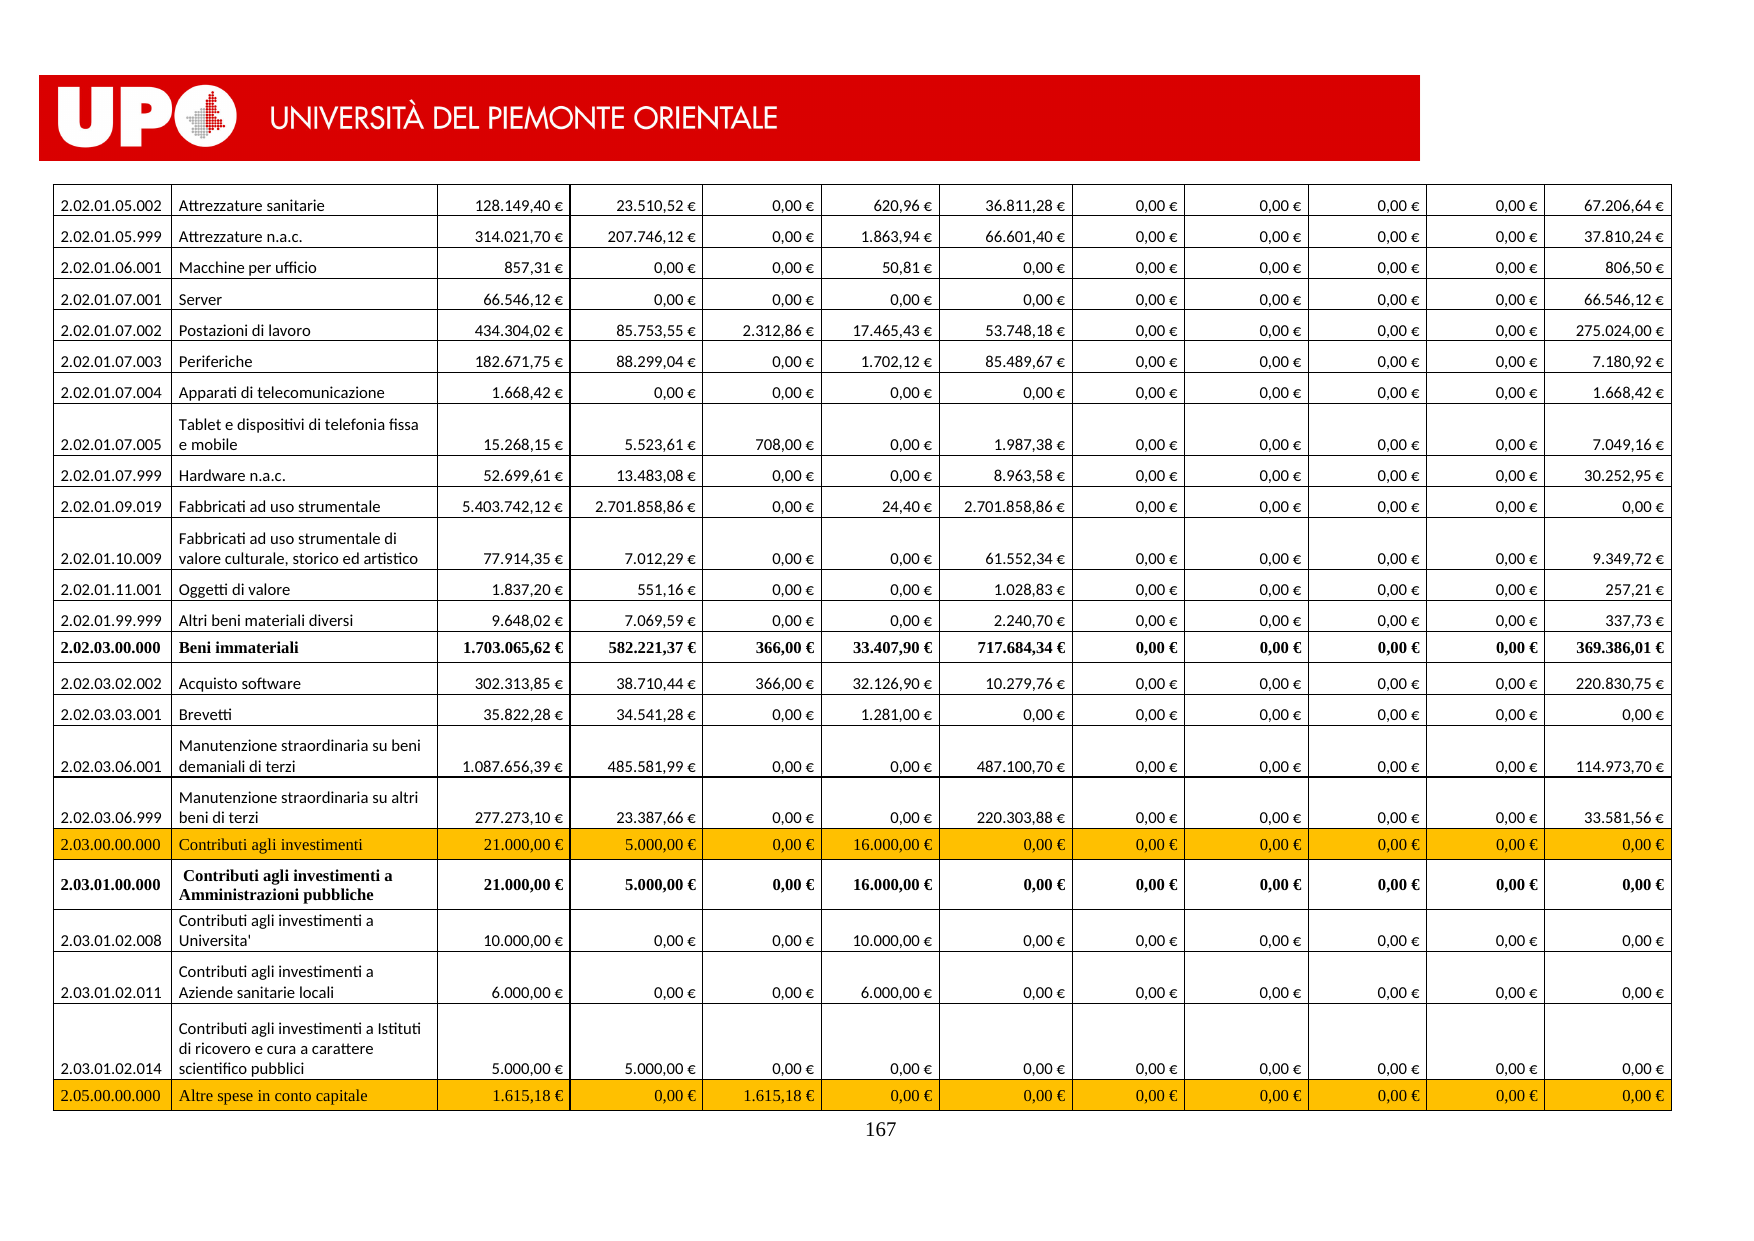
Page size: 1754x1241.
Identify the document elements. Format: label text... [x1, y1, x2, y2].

table_cell 2.02.01.99.999 [54, 601, 171, 631]
table_cell 15.268,15 € [438, 404, 569, 454]
table_cell Fabbricati ad uso strumentale [172, 487, 437, 517]
table_cell Periferiche [172, 341, 437, 372]
table_cell 53.748,18 € [940, 310, 1072, 340]
table_cell 0,00 € [703, 910, 821, 951]
table_cell 0,00 € [1427, 632, 1544, 662]
table_cell Attrezzature sanitarie [172, 185, 437, 215]
table_cell 0,00 € [1185, 860, 1308, 909]
table_cell 0,00 € [940, 695, 1072, 725]
table_cell 2.02.01.07.005 [54, 404, 171, 454]
table_cell Acquisto software [172, 663, 437, 693]
table_cell 7.049,16 € [1545, 404, 1671, 454]
table_cell Hardware n.a.c. [172, 456, 437, 486]
table_cell 0,00 € [1073, 778, 1184, 828]
table_cell 0,00 € [1427, 778, 1544, 828]
table_cell 0,00 € [1073, 910, 1184, 951]
table_cell 0,00 € [1073, 1080, 1184, 1110]
table_cell 0,00 € [1185, 952, 1308, 1002]
table_cell 0,00 € [703, 216, 821, 247]
table_cell 0,00 € [1073, 663, 1184, 693]
table_cell 0,00 € [1309, 829, 1426, 859]
table_cell 0,00 € [1073, 518, 1184, 568]
table_cell 2.02.01.11.001 [54, 570, 171, 600]
table_cell 0,00 € [1073, 310, 1184, 340]
table_cell 0,00 € [1185, 1080, 1308, 1110]
table_cell 0,00 € [1427, 860, 1544, 909]
table_cell 0,00 € [703, 373, 821, 403]
table_cell 0,00 € [703, 726, 821, 776]
table_cell 0,00 € [822, 570, 939, 600]
table_cell 0,00 € [1073, 248, 1184, 278]
table_cell 0,00 € [1427, 518, 1544, 568]
table_cell 1.702,12 € [822, 341, 939, 372]
table_cell 2.02.01.09.019 [54, 487, 171, 517]
table_cell 366,00 € [703, 663, 821, 693]
table_cell 0,00 € [1545, 487, 1671, 517]
table_cell Contributi agli investimenti a Universita' [172, 910, 437, 951]
table_cell 6.000,00 € [822, 952, 939, 1002]
table_cell Server [172, 279, 437, 309]
table_cell 66.546,12 € [438, 279, 569, 309]
table_cell 0,00 € [940, 1080, 1072, 1110]
table_cell 0,00 € [1427, 601, 1544, 631]
table_cell 0,00 € [1309, 952, 1426, 1002]
table_cell 2.02.03.06.001 [54, 726, 171, 776]
table_cell 0,00 € [703, 248, 821, 278]
table_cell 708,00 € [703, 404, 821, 454]
table_cell 21.000,00 € [438, 829, 569, 859]
table_cell 0,00 € [703, 1004, 821, 1079]
table_cell 0,00 € [1309, 570, 1426, 600]
table_cell 0,00 € [1185, 487, 1308, 517]
table_cell 0,00 € [1427, 1004, 1544, 1079]
table_cell 21.000,00 € [438, 860, 569, 909]
table_cell 0,00 € [822, 1080, 939, 1110]
table_cell 0,00 € [1309, 910, 1426, 951]
table_cell 0,00 € [1427, 341, 1544, 372]
table_cell 0,00 € [1073, 216, 1184, 247]
table_cell 0,00 € [1545, 695, 1671, 725]
table_cell 0,00 € [1427, 910, 1544, 951]
table_cell 0,00 € [703, 829, 821, 859]
table_cell 0,00 € [703, 601, 821, 631]
table_cell 8.963,58 € [940, 456, 1072, 486]
table_cell 0,00 € [1309, 860, 1426, 909]
table_cell 34.541,28 € [571, 695, 702, 725]
table_cell 0,00 € [1073, 1004, 1184, 1079]
table_cell 128.149,40 € [438, 185, 569, 215]
table_cell 0,00 € [1309, 663, 1426, 693]
table_cell 2.02.01.07.001 [54, 279, 171, 309]
table_cell 24,40 € [822, 487, 939, 517]
table_cell 0,00 € [703, 487, 821, 517]
table_cell 0,00 € [1185, 373, 1308, 403]
table_cell Tablet e dispositivi di telefonia fissa e mobile [172, 404, 437, 454]
table_cell 0,00 € [1185, 404, 1308, 454]
table_cell 0,00 € [1427, 310, 1544, 340]
table_cell 0,00 € [1309, 632, 1426, 662]
table_cell 0,00 € [1545, 1080, 1671, 1110]
table_cell 0,00 € [1427, 952, 1544, 1002]
table_cell 1.087.656,39 € [438, 726, 569, 776]
table_cell 77.914,35 € [438, 518, 569, 568]
table_cell 2.02.01.06.001 [54, 248, 171, 278]
table_cell 0,00 € [1185, 829, 1308, 859]
table_cell 0,00 € [1427, 487, 1544, 517]
table_cell 207.746,12 € [571, 216, 702, 247]
table_cell 9.349,72 € [1545, 518, 1671, 568]
table_cell 0,00 € [1309, 185, 1426, 215]
table_cell 0,00 € [1073, 487, 1184, 517]
table_cell 0,00 € [703, 185, 821, 215]
table_cell 67.206,64 € [1545, 185, 1671, 215]
table_cell 0,00 € [1185, 632, 1308, 662]
table_cell 314.021,70 € [438, 216, 569, 247]
table_cell 857,31 € [438, 248, 569, 278]
table_cell 0,00 € [1427, 1080, 1544, 1110]
table_cell 30.252,95 € [1545, 456, 1671, 486]
table_cell 5.000,00 € [571, 829, 702, 859]
table_cell 33.407,90 € [822, 632, 939, 662]
table_cell 0,00 € [1427, 373, 1544, 403]
table_cell 0,00 € [1185, 1004, 1308, 1079]
table_cell 0,00 € [1185, 185, 1308, 215]
table_cell 0,00 € [1309, 279, 1426, 309]
table_cell 0,00 € [822, 279, 939, 309]
table_cell 0,00 € [1427, 570, 1544, 600]
table_cell 0,00 € [1309, 601, 1426, 631]
table_cell 0,00 € [571, 279, 702, 309]
table_cell 2.03.01.02.008 [54, 910, 171, 951]
table_cell Altre spese in conto capitale [172, 1080, 437, 1110]
table_cell Manutenzione straordinaria su altri beni di terzi [172, 778, 437, 828]
table_cell 0,00 € [1185, 726, 1308, 776]
table_cell 0,00 € [822, 726, 939, 776]
table_cell Contributi agli investimenti a Istituti di ricovero e cura a carattere scientifico pubblici [172, 1004, 437, 1079]
table_cell Contributi agli investimenti a Amministrazioni pubbliche [172, 860, 437, 909]
table_cell 0,00 € [822, 456, 939, 486]
table_cell 0,00 € [1309, 1004, 1426, 1079]
table_cell 38.710,44 € [571, 663, 702, 693]
table_cell 10.279,76 € [940, 663, 1072, 693]
table_cell 0,00 € [1427, 185, 1544, 215]
table_cell 0,00 € [1185, 695, 1308, 725]
table_cell Contributi agli investimenti a Aziende sanitarie locali [172, 952, 437, 1002]
table_cell 0,00 € [940, 1004, 1072, 1079]
table_cell 52.699,61 € [438, 456, 569, 486]
table_cell 0,00 € [1309, 310, 1426, 340]
table_cell 0,00 € [703, 860, 821, 909]
table_cell 220.830,75 € [1545, 663, 1671, 693]
table_cell 10.000,00 € [438, 910, 569, 951]
table_cell 16.000,00 € [822, 860, 939, 909]
table_cell 0,00 € [1545, 1004, 1671, 1079]
table_cell 35.822,28 € [438, 695, 569, 725]
table_cell Attrezzature n.a.c. [172, 216, 437, 247]
table_cell 0,00 € [1073, 601, 1184, 631]
table_cell 2.701.858,86 € [940, 487, 1072, 517]
table_cell 717.684,34 € [940, 632, 1072, 662]
table_cell 0,00 € [1309, 248, 1426, 278]
table_cell 0,00 € [1309, 404, 1426, 454]
table_cell 7.069,59 € [571, 601, 702, 631]
table_cell 0,00 € [571, 1080, 702, 1110]
table_cell 0,00 € [1185, 778, 1308, 828]
table_cell 0,00 € [571, 952, 702, 1002]
table_cell 2.02.01.05.002 [54, 185, 171, 215]
table_cell 1.668,42 € [438, 373, 569, 403]
table_cell 1.863,94 € [822, 216, 939, 247]
table_cell 5.523,61 € [571, 404, 702, 454]
table_cell 0,00 € [1427, 663, 1544, 693]
table_cell 0,00 € [1309, 1080, 1426, 1110]
table_cell 487.100,70 € [940, 726, 1072, 776]
table_cell 0,00 € [703, 778, 821, 828]
table_cell 0,00 € [822, 601, 939, 631]
table_cell 582.221,37 € [571, 632, 702, 662]
table_cell 0,00 € [1073, 456, 1184, 486]
table_cell 0,00 € [1073, 860, 1184, 909]
table_cell 0,00 € [1545, 860, 1671, 909]
table_cell 0,00 € [1309, 726, 1426, 776]
table_cell Brevetti [172, 695, 437, 725]
table_cell 2.02.03.06.999 [54, 778, 171, 828]
table_cell 0,00 € [1185, 570, 1308, 600]
table_cell 6.000,00 € [438, 952, 569, 1002]
table_cell 257,21 € [1545, 570, 1671, 600]
table_cell 2.240,70 € [940, 601, 1072, 631]
table_cell 0,00 € [822, 373, 939, 403]
table_cell 0,00 € [1185, 910, 1308, 951]
table_cell 37.810,24 € [1545, 216, 1671, 247]
table_cell 2.03.01.02.011 [54, 952, 171, 1002]
table_cell 0,00 € [703, 279, 821, 309]
table_cell 0,00 € [1185, 216, 1308, 247]
table_cell 0,00 € [1073, 341, 1184, 372]
table_cell 0,00 € [703, 341, 821, 372]
table_cell 0,00 € [1185, 601, 1308, 631]
table_cell 16.000,00 € [822, 829, 939, 859]
table_cell 369.386,01 € [1545, 632, 1671, 662]
table_cell 0,00 € [1309, 341, 1426, 372]
table_cell 61.552,34 € [940, 518, 1072, 568]
table_cell 0,00 € [1427, 279, 1544, 309]
table_cell 0,00 € [940, 952, 1072, 1002]
table_cell 0,00 € [940, 860, 1072, 909]
table_cell 0,00 € [703, 952, 821, 1002]
table_cell 620,96 € [822, 185, 939, 215]
table_cell 0,00 € [703, 570, 821, 600]
table_cell Beni immateriali [172, 632, 437, 662]
table_cell 2.03.01.02.014 [54, 1004, 171, 1079]
table_cell 2.312,86 € [703, 310, 821, 340]
table_cell 0,00 € [1185, 310, 1308, 340]
table_cell 5.403.742,12 € [438, 487, 569, 517]
table_cell 0,00 € [1073, 570, 1184, 600]
table_cell 275.024,00 € [1545, 310, 1671, 340]
table_cell Manutenzione straordinaria su beni demaniali di terzi [172, 726, 437, 776]
table_cell 1.703.065,62 € [438, 632, 569, 662]
table_cell 0,00 € [703, 518, 821, 568]
table_cell 182.671,75 € [438, 341, 569, 372]
table_cell 0,00 € [1427, 216, 1544, 247]
table_cell 0,00 € [1309, 373, 1426, 403]
table_cell 0,00 € [1185, 456, 1308, 486]
table_cell 0,00 € [1309, 456, 1426, 486]
table_cell 0,00 € [1427, 695, 1544, 725]
table_cell 36.811,28 € [940, 185, 1072, 215]
table_cell 0,00 € [571, 248, 702, 278]
table_cell 0,00 € [1185, 279, 1308, 309]
table_cell 50,81 € [822, 248, 939, 278]
table_cell 551,16 € [571, 570, 702, 600]
table_cell 0,00 € [1073, 373, 1184, 403]
table_cell 2.02.01.10.009 [54, 518, 171, 568]
table_cell 85.489,67 € [940, 341, 1072, 372]
table_cell 0,00 € [940, 279, 1072, 309]
table_cell 2.02.03.02.002 [54, 663, 171, 693]
table_cell 0,00 € [1545, 952, 1671, 1002]
table_cell 2.02.01.07.999 [54, 456, 171, 486]
table_cell 17.465,43 € [822, 310, 939, 340]
table_cell 7.012,29 € [571, 518, 702, 568]
table_cell 0,00 € [571, 910, 702, 951]
table_cell 0,00 € [822, 778, 939, 828]
table_cell Macchine per ufficio [172, 248, 437, 278]
table_cell 33.581,56 € [1545, 778, 1671, 828]
table_cell 0,00 € [1185, 248, 1308, 278]
table_cell 2.05.00.00.000 [54, 1080, 171, 1110]
table_cell 2.03.00.00.000 [54, 829, 171, 859]
table_cell 1.987,38 € [940, 404, 1072, 454]
table_cell 0,00 € [1427, 726, 1544, 776]
table_cell 66.546,12 € [1545, 279, 1671, 309]
table_cell 0,00 € [1073, 632, 1184, 662]
table_cell 0,00 € [1185, 341, 1308, 372]
table_cell 0,00 € [1073, 829, 1184, 859]
table_cell 434.304,02 € [438, 310, 569, 340]
table_cell 1.615,18 € [438, 1080, 569, 1110]
table_cell 366,00 € [703, 632, 821, 662]
table_cell 0,00 € [822, 518, 939, 568]
table_cell 0,00 € [1185, 663, 1308, 693]
table_cell 0,00 € [1427, 456, 1544, 486]
table_cell 88.299,04 € [571, 341, 702, 372]
table_cell 0,00 € [1185, 518, 1308, 568]
table_cell 0,00 € [1427, 248, 1544, 278]
table_cell 0,00 € [1309, 695, 1426, 725]
table_cell 7.180,92 € [1545, 341, 1671, 372]
table_cell Fabbricati ad uso strumentale di valore culturale, storico ed artistico [172, 518, 437, 568]
table_cell 1.281,00 € [822, 695, 939, 725]
table_cell 2.03.01.00.000 [54, 860, 171, 909]
table_cell 0,00 € [571, 373, 702, 403]
table_cell 0,00 € [940, 910, 1072, 951]
table_cell 0,00 € [1073, 695, 1184, 725]
table_cell 0,00 € [940, 373, 1072, 403]
table_cell Oggetti di valore [172, 570, 437, 600]
table_cell 2.02.01.07.003 [54, 341, 171, 372]
table_cell 85.753,55 € [571, 310, 702, 340]
table_cell 0,00 € [1073, 279, 1184, 309]
table_cell 0,00 € [940, 248, 1072, 278]
table_cell 0,00 € [1427, 829, 1544, 859]
table_cell 23.387,66 € [571, 778, 702, 828]
table_cell 0,00 € [703, 695, 821, 725]
table_cell 0,00 € [1309, 216, 1426, 247]
table_cell 5.000,00 € [571, 1004, 702, 1079]
table_cell 302.313,85 € [438, 663, 569, 693]
table_cell 0,00 € [822, 1004, 939, 1079]
table_cell 2.02.01.07.002 [54, 310, 171, 340]
table_cell 5.000,00 € [438, 1004, 569, 1079]
table_cell 2.701.858,86 € [571, 487, 702, 517]
table_cell 0,00 € [940, 829, 1072, 859]
table_cell Contributi agli investimenti [172, 829, 437, 859]
table_cell 0,00 € [1309, 487, 1426, 517]
table_cell 1.668,42 € [1545, 373, 1671, 403]
table_cell 2.02.01.05.999 [54, 216, 171, 247]
table_cell 2.02.01.07.004 [54, 373, 171, 403]
table_cell Altri beni materiali diversi [172, 601, 437, 631]
table_cell 0,00 € [1073, 404, 1184, 454]
table_cell 1.615,18 € [703, 1080, 821, 1110]
table_cell 0,00 € [1073, 726, 1184, 776]
table_cell 0,00 € [1073, 185, 1184, 215]
table_cell 0,00 € [822, 404, 939, 454]
table_cell 485.581,99 € [571, 726, 702, 776]
table_cell 806,50 € [1545, 248, 1671, 278]
table_cell 337,73 € [1545, 601, 1671, 631]
table_cell 13.483,08 € [571, 456, 702, 486]
table_cell 32.126,90 € [822, 663, 939, 693]
table_cell 220.303,88 € [940, 778, 1072, 828]
table_cell 0,00 € [1073, 952, 1184, 1002]
table_cell 114.973,70 € [1545, 726, 1671, 776]
table_cell 10.000,00 € [822, 910, 939, 951]
table_cell 5.000,00 € [571, 860, 702, 909]
table_cell 9.648,02 € [438, 601, 569, 631]
table_cell 277.273,10 € [438, 778, 569, 828]
table_cell 1.837,20 € [438, 570, 569, 600]
table_cell 0,00 € [1427, 404, 1544, 454]
table_cell 0,00 € [1309, 518, 1426, 568]
table_cell 2.02.03.03.001 [54, 695, 171, 725]
table_cell 66.601,40 € [940, 216, 1072, 247]
table_cell 0,00 € [1309, 778, 1426, 828]
table_cell 0,00 € [1545, 910, 1671, 951]
table_cell 1.028,83 € [940, 570, 1072, 600]
table_cell 0,00 € [703, 456, 821, 486]
table_cell Postazioni di lavoro [172, 310, 437, 340]
table_cell 23.510,52 € [571, 185, 702, 215]
table_cell 2.02.03.00.000 [54, 632, 171, 662]
table_cell Apparati di telecomunicazione [172, 373, 437, 403]
table_cell 0,00 € [1545, 829, 1671, 859]
